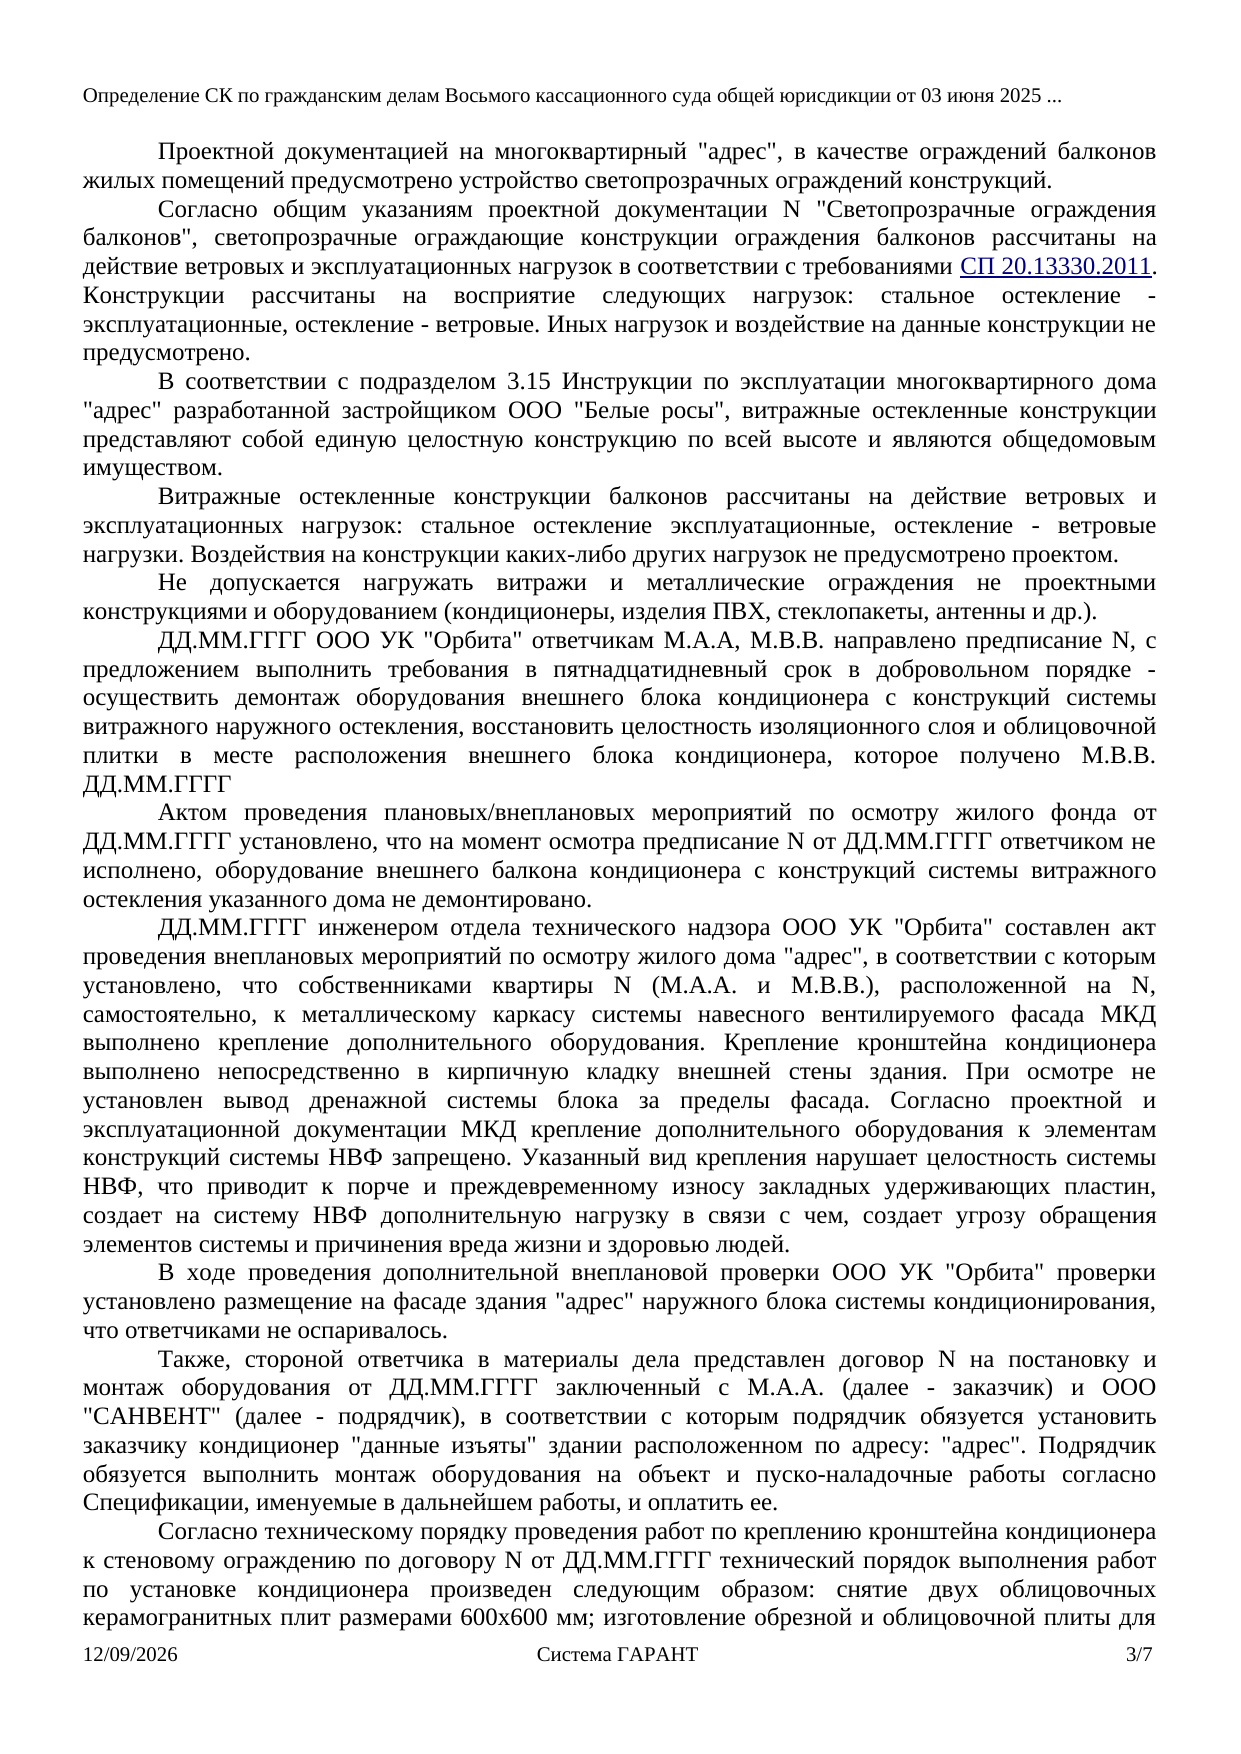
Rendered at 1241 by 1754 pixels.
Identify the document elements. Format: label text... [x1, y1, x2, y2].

text ДД.ММ.ГГГГ инженером отдела технического надзора ООО УК "Орбита" составлен акт проведения внеплановых мероприятий по осмотру жилого дома "адрес", в соответствии с которым установлено, что собственниками квартиры N (М.А.А. и М.В.В.), расположенной на N, самостоятельно, к металлическому каркасу системы навесного вентилируемого фасада МКД выполнено крепление дополнительного оборудования. Крепление кронштейна кондиционера выполнено непосредственно в кирпичную кладку внешней стены здания. При осмотре не установлен вывод дренажной системы блока за пределы фасада. Согласно проектной и эксплуатационной документации МКД крепление дополнительного оборудования к элементам конструкций системы НВФ запрещено. Указанный вид крепления нарушает целостность системы НВФ, что приводит к порче и преждевременному износу закладных удерживающих пластин, создает на систему НВФ дополнительную нагрузку в связи с чем, создает угрозу обращения элементов системы и причинения вреда жизни и здоровью людей. [83, 912, 1157, 1257]
text В соответствии с подразделом 3.15 Инструкции по эксплуатации многоквартирного дома "адрес" разработанной застройщиком ООО "Белые росы", витражные остекленные конструкции представляют собой единую целостную конструкцию по всей высоте и являются общедомовым имуществом. [83, 366, 1157, 481]
text Согласно техническому порядку проведения работ по креплению кронштейна кондиционера к стеновому ограждению по договору N от ДД.ММ.ГГГГ технический порядок выполнения работ по установке кондиционера произведен следующим образом: снятие двух облицовочных керамогранитных плит размерами 600x600 мм; изготовление обрезной и облицовочной плиты для [83, 1516, 1157, 1631]
text Не допускается нагружать витражи и металлические ограждения не проектными конструкциями и оборудованием (кондиционеры, изделия ПВХ, стеклопакеты, антенны и др.). [83, 567, 1157, 625]
text Также, стороной ответчика в материалы дела представлен договор N на постановку и монтаж оборудования от ДД.ММ.ГГГГ заключенный с М.А.А. (далее - заказчик) и ООО "САНВЕНТ" (далее - подрядчик), в соответствии с которым подрядчик обязуется установить заказчику кондиционер "данные изъяты" здании расположенном по адресу: "адрес". Подрядчик обязуется выполнить монтаж оборудования на объект и пуско-наладочные работы согласно Спецификации, именуемые в дальнейшем работы, и оплатить ее. [83, 1344, 1157, 1516]
text В ходе проведения дополнительной внеплановой проверки ООО УК "Орбита" проверки установлено размещение на фасаде здания "адрес" наружного блока системы кондиционирования, что ответчиками не оспаривалось. [83, 1257, 1157, 1344]
text ДД.ММ.ГГГГ ООО УК "Орбита" ответчикам М.А.А, М.В.В. направлено предписание N, с предложением выполнить требования в пятнадцатидневный срок в добровольном порядке - осуществить демонтаж оборудования внешнего блока кондиционера с конструкций системы витражного наружного остекления, восстановить целостность изоляционного слоя и облицовочной плитки в месте расположения внешнего блока кондиционера, которое получено М.В.В. ДД.ММ.ГГГГ [83, 625, 1157, 797]
text Согласно общим указаниям проектной документации N "Светопрозрачные ограждения балконов", светопрозрачные ограждающие конструкции ограждения балконов рассчитаны на действие ветровых и эксплуатационных нагрузок в соответствии с требованиями СП 20.13330.2011. Конструкции рассчитаны на восприятие следующих нагрузок: стальное остекление - эксплуатационные, остекление - ветровые. Иных нагрузок и воздействие на данные конструкции не предусмотрено. [83, 194, 1157, 366]
text Витражные остекленные конструкции балконов рассчитаны на действие ветровых и эксплуатационных нагрузок: стальное остекление эксплуатационные, остекление - ветровые нагрузки. Воздействия на конструкции каких-либо других нагрузок не предусмотрено проектом. [83, 481, 1157, 567]
text Проектной документацией на многоквартирный "адрес", в качестве ограждений балконов жилых помещений предусмотрено устройство светопрозрачных ограждений конструкций. [83, 136, 1157, 194]
text Актом проведения плановых/внеплановых мероприятий по осмотру жилого фонда от ДД.ММ.ГГГГ установлено, что на момент осмотра предписание N от ДД.ММ.ГГГГ ответчиком не исполнено, оборудование внешнего балкона кондиционера с конструкций системы витражного остекления указанного дома не демонтировано. [83, 797, 1157, 912]
